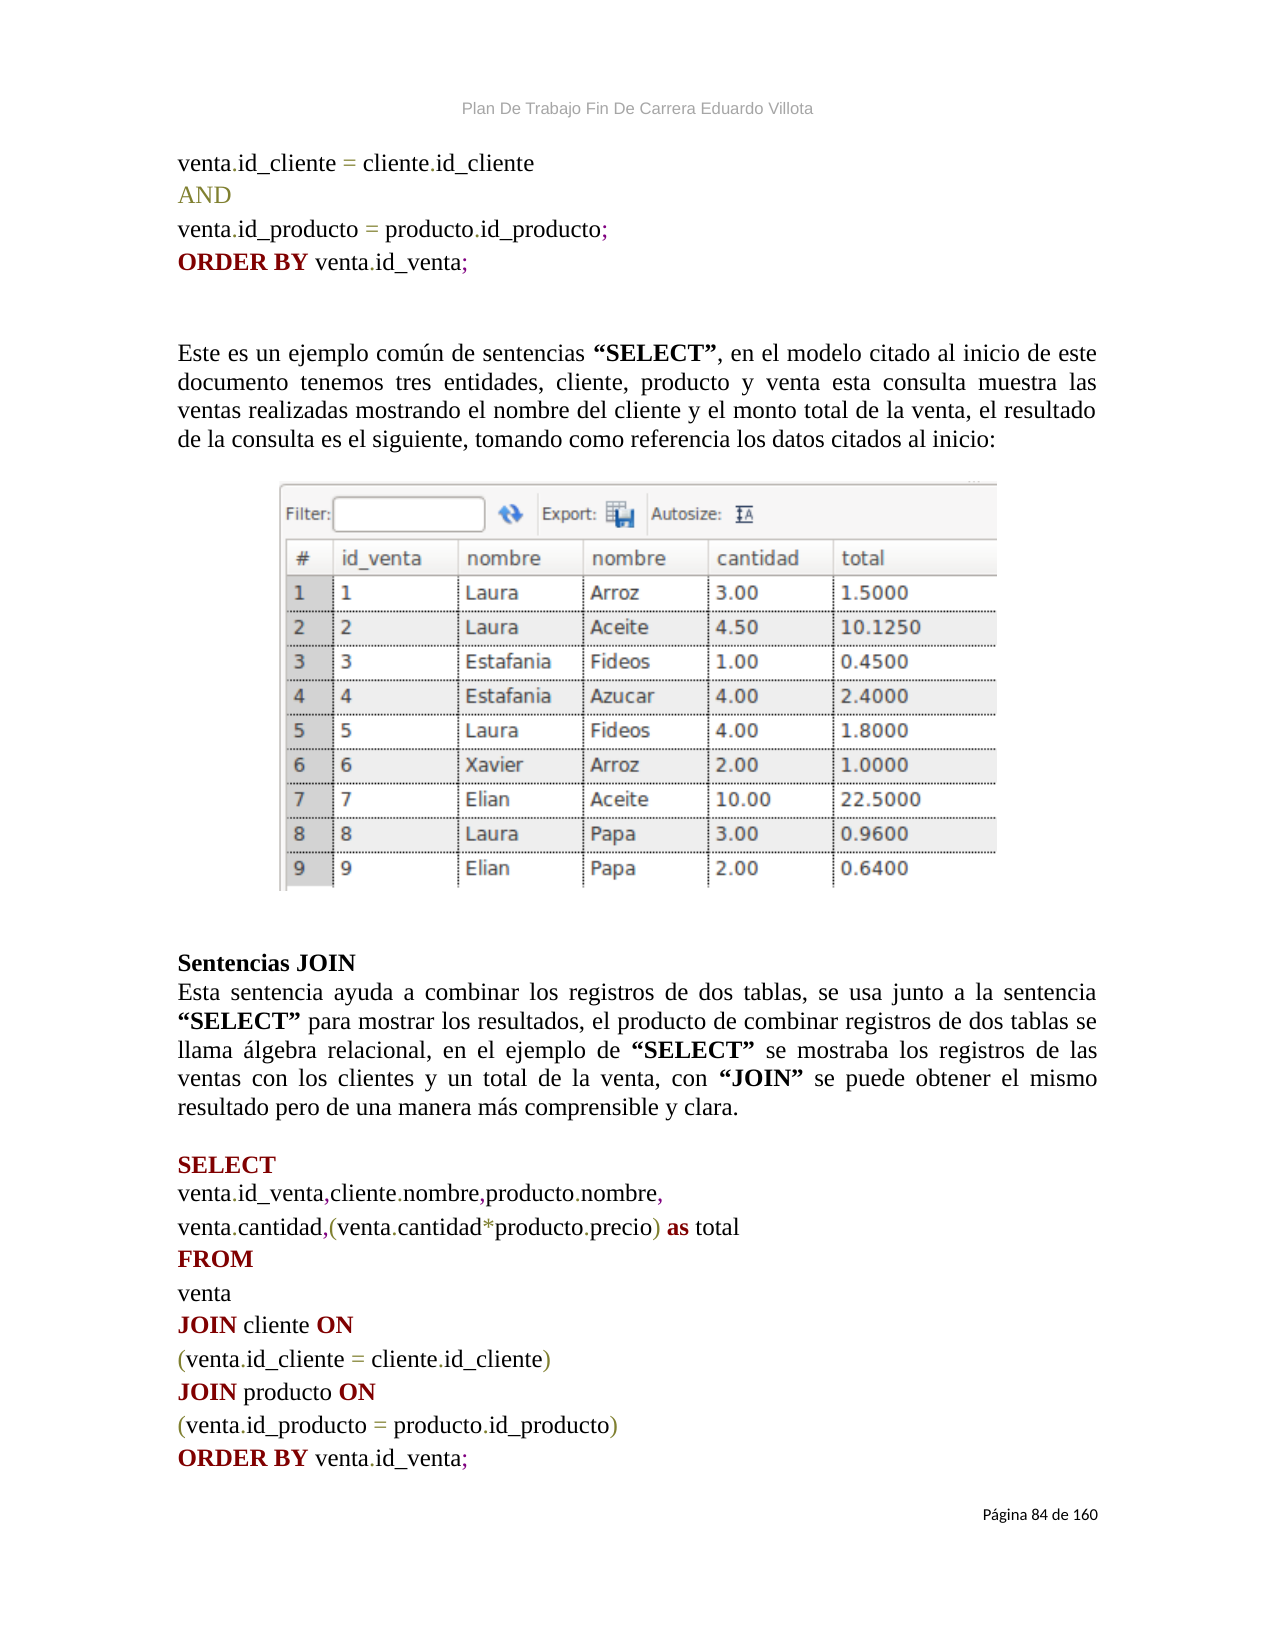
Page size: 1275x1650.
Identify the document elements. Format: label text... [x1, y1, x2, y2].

text (venta.id_producto = producto.id_producto) [177, 1410, 1098, 1438]
text Este es un ejemplo común de sentencias “SELECT”, en el modelo citado al inicio de este documento tenemos tres entidades, cliente, producto y venta esta consulta muestra las ventas realizadas mostrando el nombre del cliente y el monto total de la venta, el resultado de la consulta es el siguiente, tomando como referencia los datos citados al inicio: [177, 338, 1098, 453]
text venta.id_cliente = cliente.id_cliente [177, 148, 1098, 176]
text JOIN cliente ON [177, 1311, 1098, 1339]
text AND [177, 181, 1098, 209]
text JOIN producto ON [177, 1377, 1098, 1405]
text ORDER BY venta.id_venta; [177, 247, 1098, 275]
text venta.cantidad,(venta.cantidad*producto.precio) as total [177, 1212, 1098, 1240]
text ORDER BY venta.id_venta; [177, 1443, 1098, 1471]
text venta.id_producto = producto.id_producto; [177, 214, 1098, 242]
text Sentencias JOIN [177, 948, 1098, 977]
text Esta sentencia ayuda a combinar los registros de dos tablas, se usa junto a la sentencia “SELECT” para mostrar los resultados, el producto de combinar registros de dos tablas se llama álgebra relacional, en el ejemplo de “SELECT” se mostraba los registros de las ventas con los clientes y un total de la venta, con “JOIN” se puede obtener el mismo resultado pero de una manera más comprensible y clara. [177, 977, 1098, 1121]
text venta.id_venta,cliente.nombre,producto.nombre, [177, 1178, 1098, 1207]
text FROM [177, 1244, 1098, 1273]
text venta [177, 1278, 1098, 1306]
text (venta.id_cliente = cliente.id_cliente) [177, 1344, 1098, 1372]
picture [278, 481, 997, 891]
text SELECT [177, 1150, 1098, 1178]
